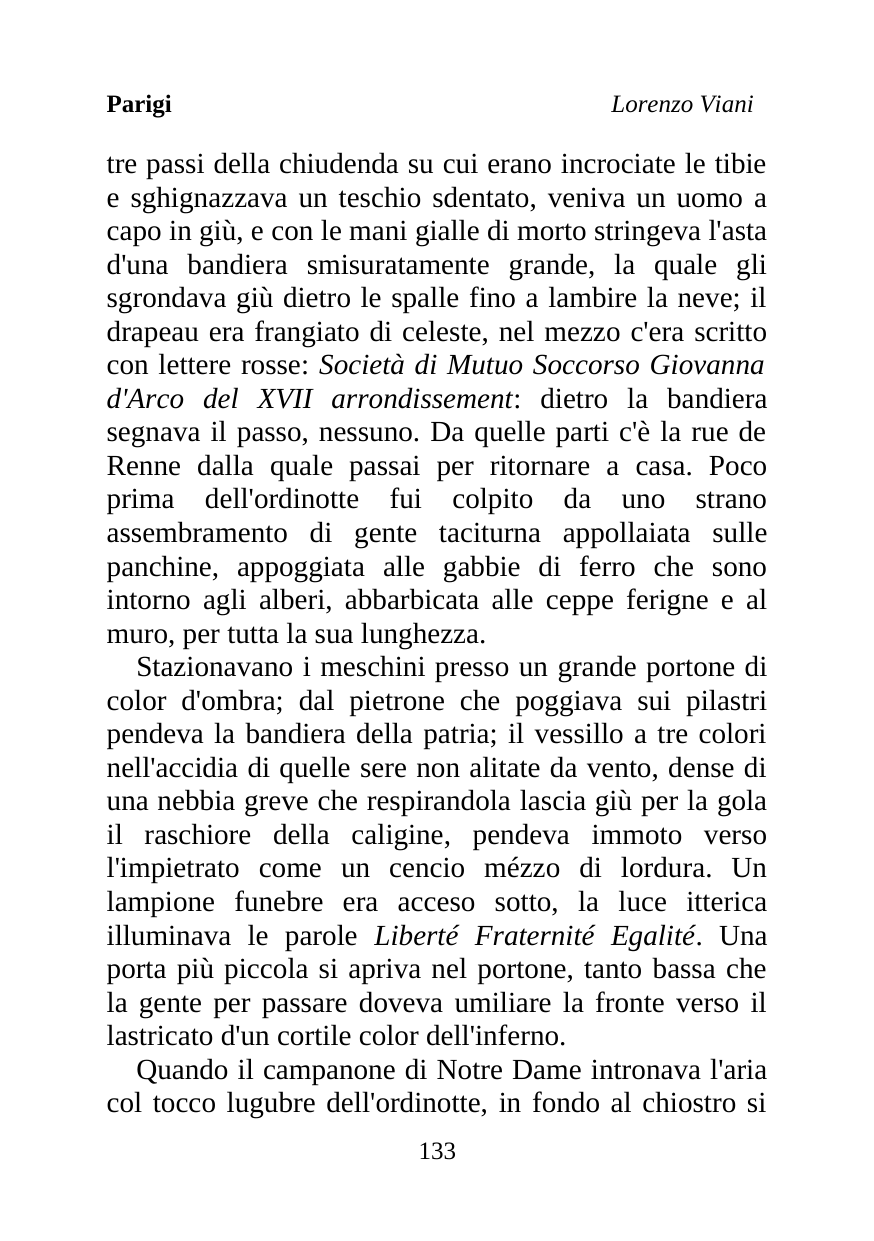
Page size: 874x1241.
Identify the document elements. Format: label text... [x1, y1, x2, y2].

text tre passi della chiudenda su cui erano incrociate le tibie e sghignazzava un teschio sdentato, veniva un uomo a capo in giù, e con le mani gialle di morto stringeva l'asta d'una bandiera smisuratamente grande, la quale gli sgrondava giù dietro le spalle fino a lambire la neve; il drapeau era frangiato di celeste, nel mezzo c'era scritto con lettere rosse: Società di Mutuo Soccorso Giovanna d'Arco del XVII arrondissement: dietro la bandiera segnava il passo, nessuno. Da quelle parti c'è la rue de Renne dalla quale passai per ritornare a casa. Poco prima dell'ordinotte fui colpito da uno strano assembramento di gente taciturna appollaiata sulle panchine, appoggiata alle gabbie di ferro che sono intorno agli alberi, abbarbicata alle ceppe ferigne e al muro, per tutta la sua lunghezza. [106, 146, 768, 649]
text Stazionavano i meschini presso un grande portone di color d'ombra; dal pietrone che poggiava sui pilastri pendeva la bandiera della patria; il vessillo a tre colori nell'accidia di quelle sere non alitate da vento, dense di una nebbia greve che respirandola lascia giù per la gola il raschiore della caligine, pendeva immoto verso l'impietrato come un cencio mézzo di lordura. Un lampione funebre era acceso sotto, la luce itterica illuminava le parole Liberté Fraternité Egalité. Una porta più piccola si apriva nel portone, tanto bassa che la gente per passare doveva umiliare la fronte verso il lastricato d'un cortile color dell'inferno. [106, 649, 768, 1052]
text Quando il campanone di Notre Dame intronava l'aria col tocco lugubre dell'ordinotte, in fondo al chiostro si [106, 1052, 768, 1119]
